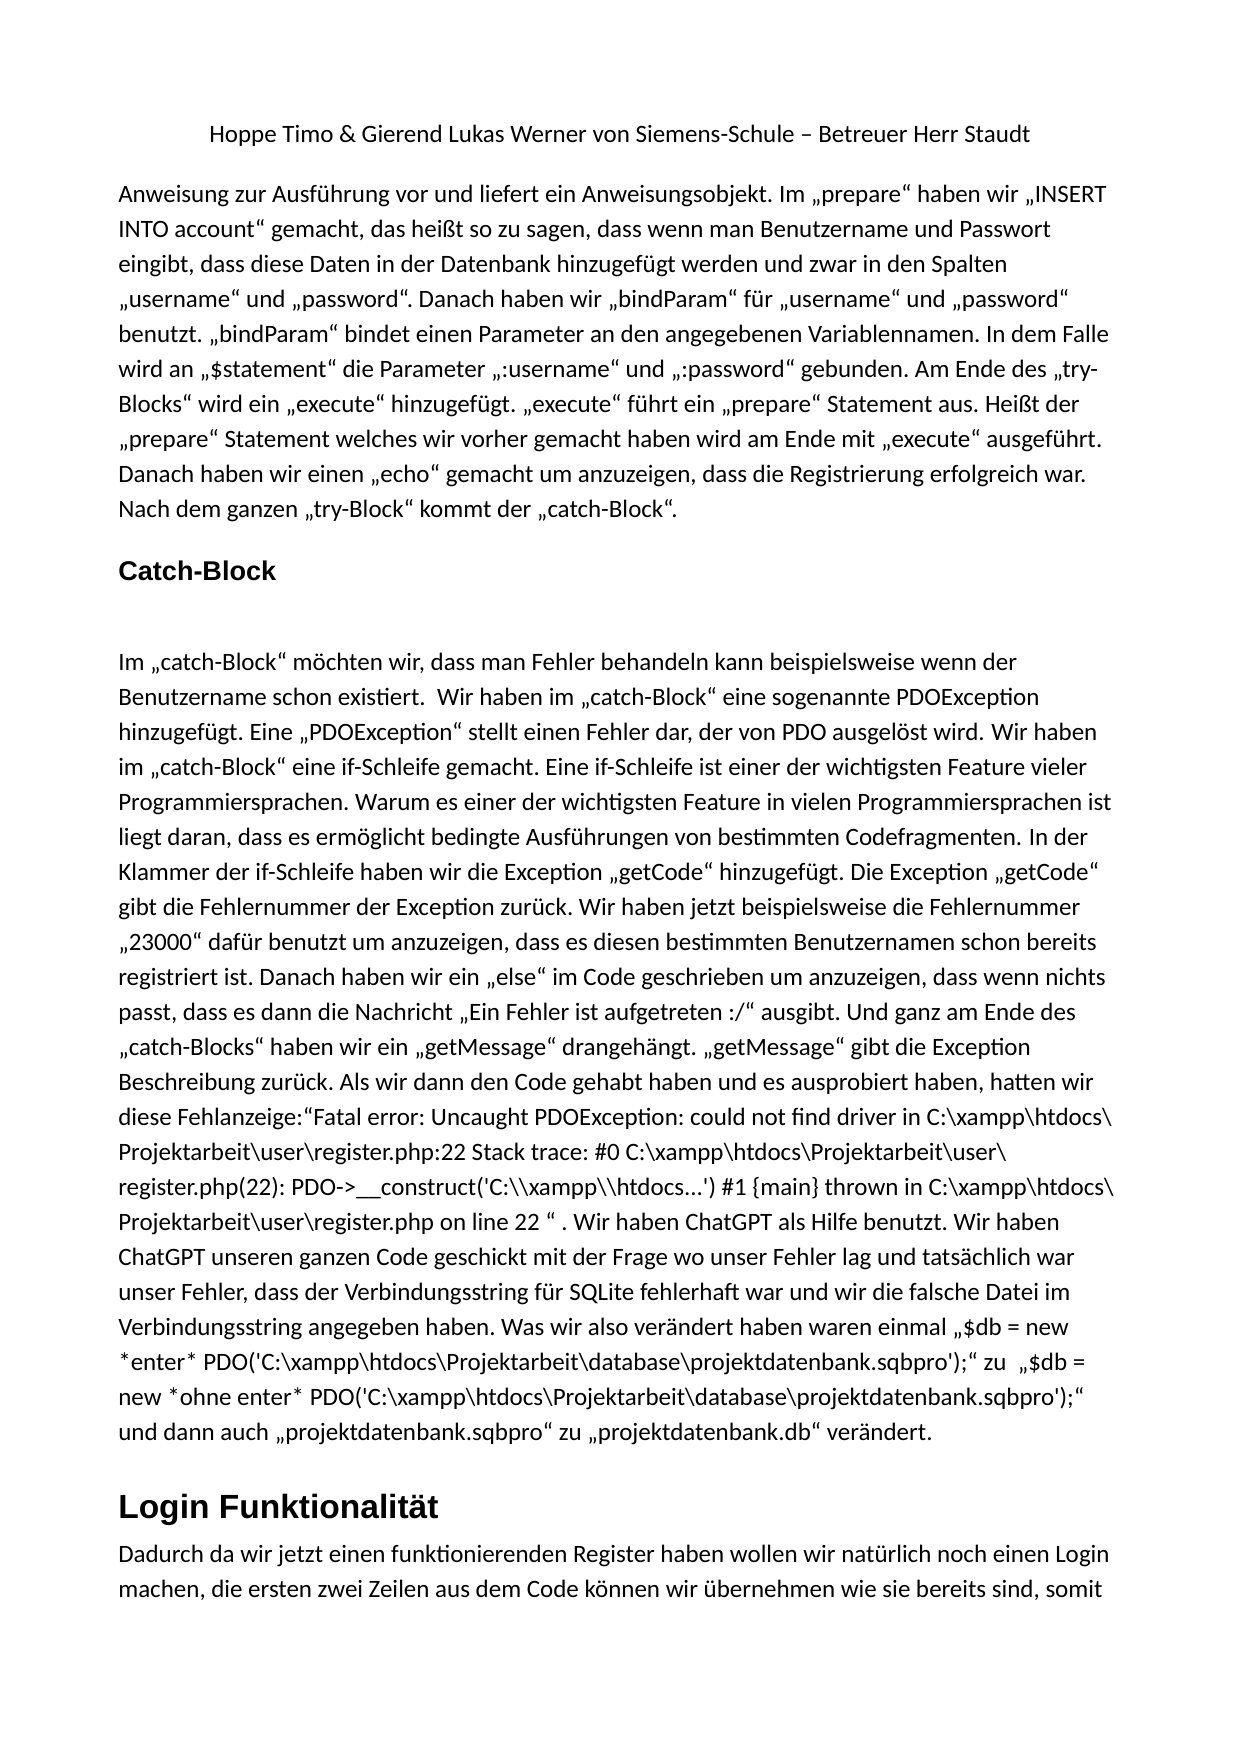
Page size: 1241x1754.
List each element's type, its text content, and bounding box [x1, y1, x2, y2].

text Im „catch-Block“ möchten wir, dass man Fehler behandeln kann beispielsweise wenn der Benutzername schon existiert. Wir haben im „catch-Block“ eine sogenannte PDOException hinzugefügt. Eine „PDOException“ stellt einen Fehler dar, der von PDO ausgelöst wird. Wir haben im „catch-Block“ eine if-Schleife gemacht. Eine if-Schleife ist einer der wichtigsten Feature vieler Programmiersprachen. Warum es einer der wichtigsten Feature in vielen Programmiersprachen ist liegt daran, dass es ermöglicht bedingte Ausführungen von bestimmten Codefragmenten. In der Klammer der if-Schleife haben wir die Exception „getCode“ hinzugefügt. Die Exception „getCode“ gibt die Fehlernummer der Exception zurück. Wir haben jetzt beispielsweise die Fehlernummer „23000“ dafür benutzt um anzuzeigen, dass es diesen bestimmten Benutzernamen schon bereits registriert ist. Danach haben wir ein „else“ im Code geschrieben um anzuzeigen, dass wenn nichts passt, dass es dann die Nachricht „Ein Fehler ist aufgetreten :/“ ausgibt. Und ganz am Ende des „catch-Blocks“ haben wir ein „getMessage“ drangehängt. „getMessage“ gibt die Exception Beschreibung zurück. Als wir dann den Code gehabt haben und es ausprobiert haben, hatten wir diese Fehlanzeige:“Fatal error: Uncaught PDOException: could not find driver in C:\xampp\htdocs\Projektarbeit\user\register.php:22 Stack trace: #0 C:\xampp\htdocs\Projektarbeit\user\register.php(22): PDO->__construct('C:\\xampp\\htdocs...') #1 {main} thrown in C:\xampp\htdocs\Projektarbeit\user\register.php on line 22 “ . Wir haben ChatGPT als Hilfe benutzt. Wir haben ChatGPT unseren ganzen Code geschickt mit der Frage wo unser Fehler lag und tatsächlich war unser Fehler, dass der Verbindungsstring für SQLite fehlerhaft war und wir die falsche Datei im Verbindungsstring angegeben haben. Was wir also verändert haben waren einmal „$db = new *enter* PDO('C:\xampp\htdocs\Projektarbeit\database\projektdatenbank.sqbpro');“ zu „$db = new *ohne enter* PDO('C:\xampp\htdocs\Projektarbeit\database\projektdatenbank.sqbpro');“ und dann auch „projektdatenbank.sqbpro“ zu „projektdatenbank.db“ verändert. [118, 647, 1122, 1447]
subtitle Catch-Block [118, 555, 1122, 586]
subtitle Login Funktionalität [118, 1487, 1122, 1526]
text Dadurch da wir jetzt einen funktionierenden Register haben wollen wir natürlich noch einen Login machen, die ersten zwei Zeilen aus dem Code können wir übernehmen wie sie bereits sind, somit [118, 1538, 1122, 1604]
text Anweisung zur Ausführung vor und liefert ein Anweisungsobjekt. Im „prepare“ haben wir „INSERT INTO account“ gemacht, das heißt so zu sagen, dass wenn man Benutzername und Passwort eingibt, dass diese Daten in der Datenbank hinzugefügt werden und zwar in den Spalten „username“ und „password“. Danach haben wir „bindParam“ für „username“ und „password“ benutzt. „bindParam“ bindet einen Parameter an den angegebenen Variablennamen. In dem Falle wird an „$statement“ die Parameter „:username“ und „:password“ gebunden. Am Ende des „try-Blocks“ wird ein „execute“ hinzugefügt. „execute“ führt ein „prepare“ Statement aus. Heißt der „prepare“ Statement welches wir vorher gemacht haben wird am Ende mit „execute“ ausgeführt. Danach haben wir einen „echo“ gemacht um anzuzeigen, dass die Registrierung erfolgreich war. Nach dem ganzen „try-Block“ kommt der „catch-Block“. [118, 178, 1122, 524]
